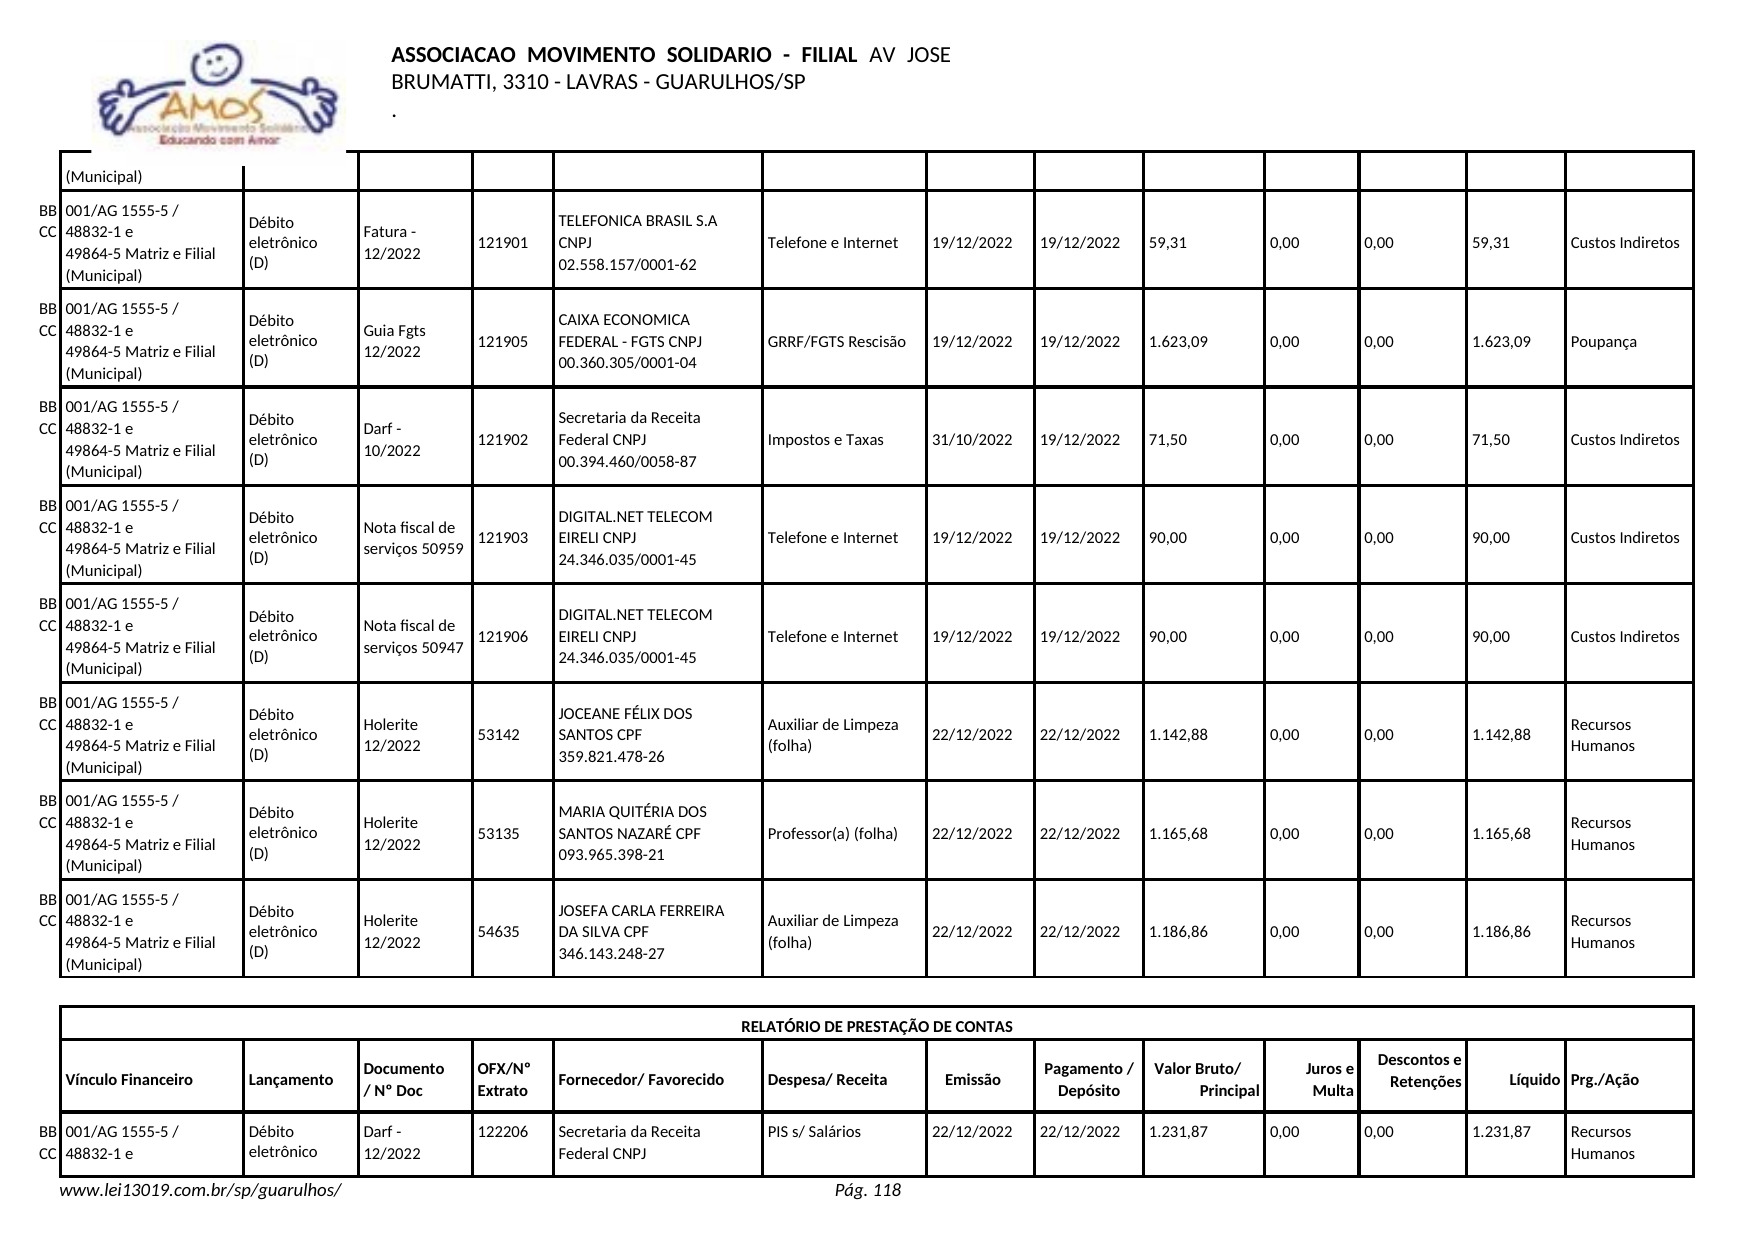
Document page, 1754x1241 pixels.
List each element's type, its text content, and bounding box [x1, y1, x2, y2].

table_cell 53142 [474, 684, 552, 779]
table_cell 0,00 [1266, 389, 1357, 484]
table_cell 0,00 [1361, 881, 1465, 976]
table_cell (Municipal) [62, 153, 242, 188]
table_cell Fatura - 12/2022 [360, 192, 471, 287]
table_cell 22/12/2022 [1036, 1114, 1142, 1175]
table_cell PIS s/ Salários [764, 1114, 925, 1175]
table_cell 001/AG 1555-5 / 48832-1 e [62, 1114, 242, 1175]
table_cell Holerite 12/2022 [360, 684, 471, 779]
table_cell Holerite 12/2022 [360, 782, 471, 877]
table_cell Débito eletrônico (D) [245, 782, 357, 877]
table_cell 71,50 [1468, 389, 1564, 484]
table_cell 001/AG 1555-5 / 48832-1 e 49864-5 Matriz e Filial (Municipal) [62, 585, 242, 681]
table_cell 0,00 [1361, 1114, 1465, 1175]
table_cell 22/12/2022 [928, 782, 1033, 877]
table_cell [928, 153, 1033, 188]
table_cell Poupança [1567, 290, 1692, 385]
table_cell 0,00 [1266, 1114, 1357, 1175]
table_cell 1.142,88 [1468, 684, 1564, 779]
table_cell 1.165,68 [1145, 782, 1263, 877]
table_cell Custos Indiretos [1567, 487, 1692, 582]
table_cell 19/12/2022 [1036, 192, 1142, 287]
table_cell [1036, 153, 1142, 188]
table_cell Custos Indiretos [1567, 192, 1692, 287]
table_cell 19/12/2022 [928, 585, 1033, 681]
table_cell 22/12/2022 [1036, 881, 1142, 976]
table_cell Débito eletrônico (D) [245, 881, 357, 976]
table_cell 1.623,09 [1145, 290, 1263, 385]
table_cell 90,00 [1468, 585, 1564, 681]
table_cell 19/12/2022 [1036, 487, 1142, 582]
table_cell DIGITAL.NET TELECOM EIRELI CNPJ 24.346.035/0001-45 [555, 487, 761, 582]
table_cell Telefone e Internet [764, 192, 925, 287]
table_cell 0,00 [1361, 585, 1465, 681]
table_cell 90,00 [1145, 487, 1263, 582]
table_cell 22/12/2022 [1036, 684, 1142, 779]
table_cell Débito eletrônico (D) [245, 389, 357, 484]
table_cell 0,00 [1361, 192, 1465, 287]
table_cell JOSEFA CARLA FERREIRA DA SILVA CPF 346.143.248-27 [555, 881, 761, 976]
table_cell 71,50 [1145, 389, 1263, 484]
table_cell 121901 [474, 192, 552, 287]
table_cell 0,00 [1266, 487, 1357, 582]
table_cell Recursos Humanos [1567, 684, 1692, 779]
table_cell Recursos Humanos [1567, 782, 1692, 877]
table_cell 001/AG 1555-5 / 48832-1 e 49864-5 Matriz e Filial (Municipal) [62, 290, 242, 385]
table_cell Prg./Ação [1567, 1041, 1692, 1110]
table_cell 22/12/2022 [928, 881, 1033, 976]
table_cell 001/AG 1555-5 / 48832-1 e 49864-5 Matriz e Filial (Municipal) [62, 389, 242, 484]
table_cell Débito eletrônico (D) [245, 487, 357, 582]
table_cell 121903 [474, 487, 552, 582]
table_cell Recursos Humanos [1567, 1114, 1692, 1175]
table_cell 59,31 [1468, 192, 1564, 287]
table_cell Telefone e Internet [764, 585, 925, 681]
table_cell 0,00 [1266, 782, 1357, 877]
table_cell 54635 [474, 881, 552, 976]
table_cell 121906 [474, 585, 552, 681]
table_cell Emissão [928, 1041, 1033, 1110]
table_cell Recursos Humanos [1567, 881, 1692, 976]
table_cell 121905 [474, 290, 552, 385]
table_cell Guia Fgts 12/2022 [360, 290, 471, 385]
table_cell Fornecedor/ Favorecido [555, 1041, 761, 1110]
table_cell MARIA QUITÉRIA DOS SANTOS NAZARÉ CPF 093.965.398-21 [555, 782, 761, 877]
table_cell 59,31 [1145, 192, 1263, 287]
table_cell 53135 [474, 782, 552, 877]
table_cell 0,00 [1361, 782, 1465, 877]
table_cell 19/12/2022 [1036, 585, 1142, 681]
table_cell Darf - 10/2022 [360, 389, 471, 484]
table_cell Nota fiscal de serviços 50947 [360, 585, 471, 681]
table_cell Secretaria da Receita Federal CNPJ 00.394.460/0058-87 [555, 389, 761, 484]
table_cell 0,00 [1266, 290, 1357, 385]
table_cell TELEFONICA BRASIL S.A CNPJ 02.558.157/0001-62 [555, 192, 761, 287]
table_cell 1.186,86 [1145, 881, 1263, 976]
table_cell [555, 153, 761, 188]
table_cell [245, 153, 357, 188]
table_cell 90,00 [1145, 585, 1263, 681]
table_cell Débito eletrônico (D) [245, 585, 357, 681]
table_cell Darf - 12/2022 [360, 1114, 471, 1175]
table_cell Débito eletrônico (D) [245, 290, 357, 385]
table_cell Descontos e Retenções [1361, 1041, 1465, 1110]
table_cell Holerite 12/2022 [360, 881, 471, 976]
table_cell 19/12/2022 [928, 487, 1033, 582]
table_cell 1.623,09 [1468, 290, 1564, 385]
table_cell Débito eletrônico [245, 1114, 357, 1175]
table_cell 31/10/2022 [928, 389, 1033, 484]
table_cell [764, 153, 925, 188]
table_cell Débito eletrônico (D) [245, 684, 357, 779]
table_cell 0,00 [1266, 192, 1357, 287]
table_cell 90,00 [1468, 487, 1564, 582]
table_cell 001/AG 1555-5 / 48832-1 e 49864-5 Matriz e Filial (Municipal) [62, 487, 242, 582]
table_cell Vínculo Financeiro [62, 1041, 242, 1110]
table_cell [1266, 153, 1357, 188]
table_cell Auxiliar de Limpeza (folha) [764, 684, 925, 779]
table_cell Juros e Multa [1266, 1041, 1357, 1110]
table_cell Nota fiscal de serviços 50959 [360, 487, 471, 582]
table_cell Valor Bruto/ Principal [1145, 1041, 1263, 1110]
table_cell [1567, 153, 1692, 188]
table_cell 1.231,87 [1145, 1114, 1263, 1175]
table_cell Lançamento [245, 1041, 357, 1110]
table_cell OFX/Nº Extrato [474, 1041, 552, 1110]
table_cell 121902 [474, 389, 552, 484]
table_cell Despesa/ Receita [764, 1041, 925, 1110]
table_cell [1468, 153, 1564, 188]
table_cell [360, 153, 471, 188]
table_cell [1361, 153, 1465, 188]
table_cell 0,00 [1361, 389, 1465, 484]
table_cell 19/12/2022 [1036, 290, 1142, 385]
table_cell Auxiliar de Limpeza (folha) [764, 881, 925, 976]
table_cell Documento / Nº Doc [360, 1041, 471, 1110]
table_cell 19/12/2022 [928, 290, 1033, 385]
table_cell DIGITAL.NET TELECOM EIRELI CNPJ 24.346.035/0001-45 [555, 585, 761, 681]
table_cell 1.231,87 [1468, 1114, 1564, 1175]
table_cell 0,00 [1266, 684, 1357, 779]
table_cell 19/12/2022 [928, 192, 1033, 287]
table_cell JOCEANE FÉLIX DOS SANTOS CPF 359.821.478-26 [555, 684, 761, 779]
table_header RELATÓRIO DE PRESTAÇÃO DE CONTAS [62, 1008, 1692, 1038]
table_cell 22/12/2022 [928, 1114, 1033, 1175]
table_cell 0,00 [1361, 290, 1465, 385]
table_cell 0,00 [1361, 487, 1465, 582]
table_cell 122206 [474, 1114, 552, 1175]
table_cell 19/12/2022 [1036, 389, 1142, 484]
table_cell Professor(a) (folha) [764, 782, 925, 877]
table_cell 1.165,68 [1468, 782, 1564, 877]
table_cell Secretaria da Receita Federal CNPJ [555, 1114, 761, 1175]
table_cell Débito eletrônico (D) [245, 192, 357, 287]
table_cell 22/12/2022 [928, 684, 1033, 779]
table_cell 0,00 [1266, 881, 1357, 976]
table_cell Custos Indiretos [1567, 389, 1692, 484]
table_cell GRRF/FGTS Rescisão [764, 290, 925, 385]
table_cell Telefone e Internet [764, 487, 925, 582]
table_cell 0,00 [1361, 684, 1465, 779]
table_cell 1.142,88 [1145, 684, 1263, 779]
table_cell Custos Indiretos [1567, 585, 1692, 681]
table_cell 001/AG 1555-5 / 48832-1 e 49864-5 Matriz e Filial (Municipal) [62, 684, 242, 779]
table_cell 001/AG 1555-5 / 48832-1 e 49864-5 Matriz e Filial (Municipal) [62, 192, 242, 287]
table_cell 001/AG 1555-5 / 48832-1 e 49864-5 Matriz e Filial (Municipal) [62, 782, 242, 877]
table_cell [1145, 153, 1263, 188]
table_cell Impostos e Taxas [764, 389, 925, 484]
table_cell Pagamento / Depósito [1036, 1041, 1142, 1110]
table_cell Líquido [1468, 1041, 1564, 1110]
table_cell 1.186,86 [1468, 881, 1564, 976]
table_cell 0,00 [1266, 585, 1357, 681]
table_cell 22/12/2022 [1036, 782, 1142, 877]
table_cell 001/AG 1555-5 / 48832-1 e 49864-5 Matriz e Filial (Municipal) [62, 881, 242, 976]
table_cell [474, 153, 552, 188]
table_cell CAIXA ECONOMICA FEDERAL - FGTS CNPJ 00.360.305/0001-04 [555, 290, 761, 385]
